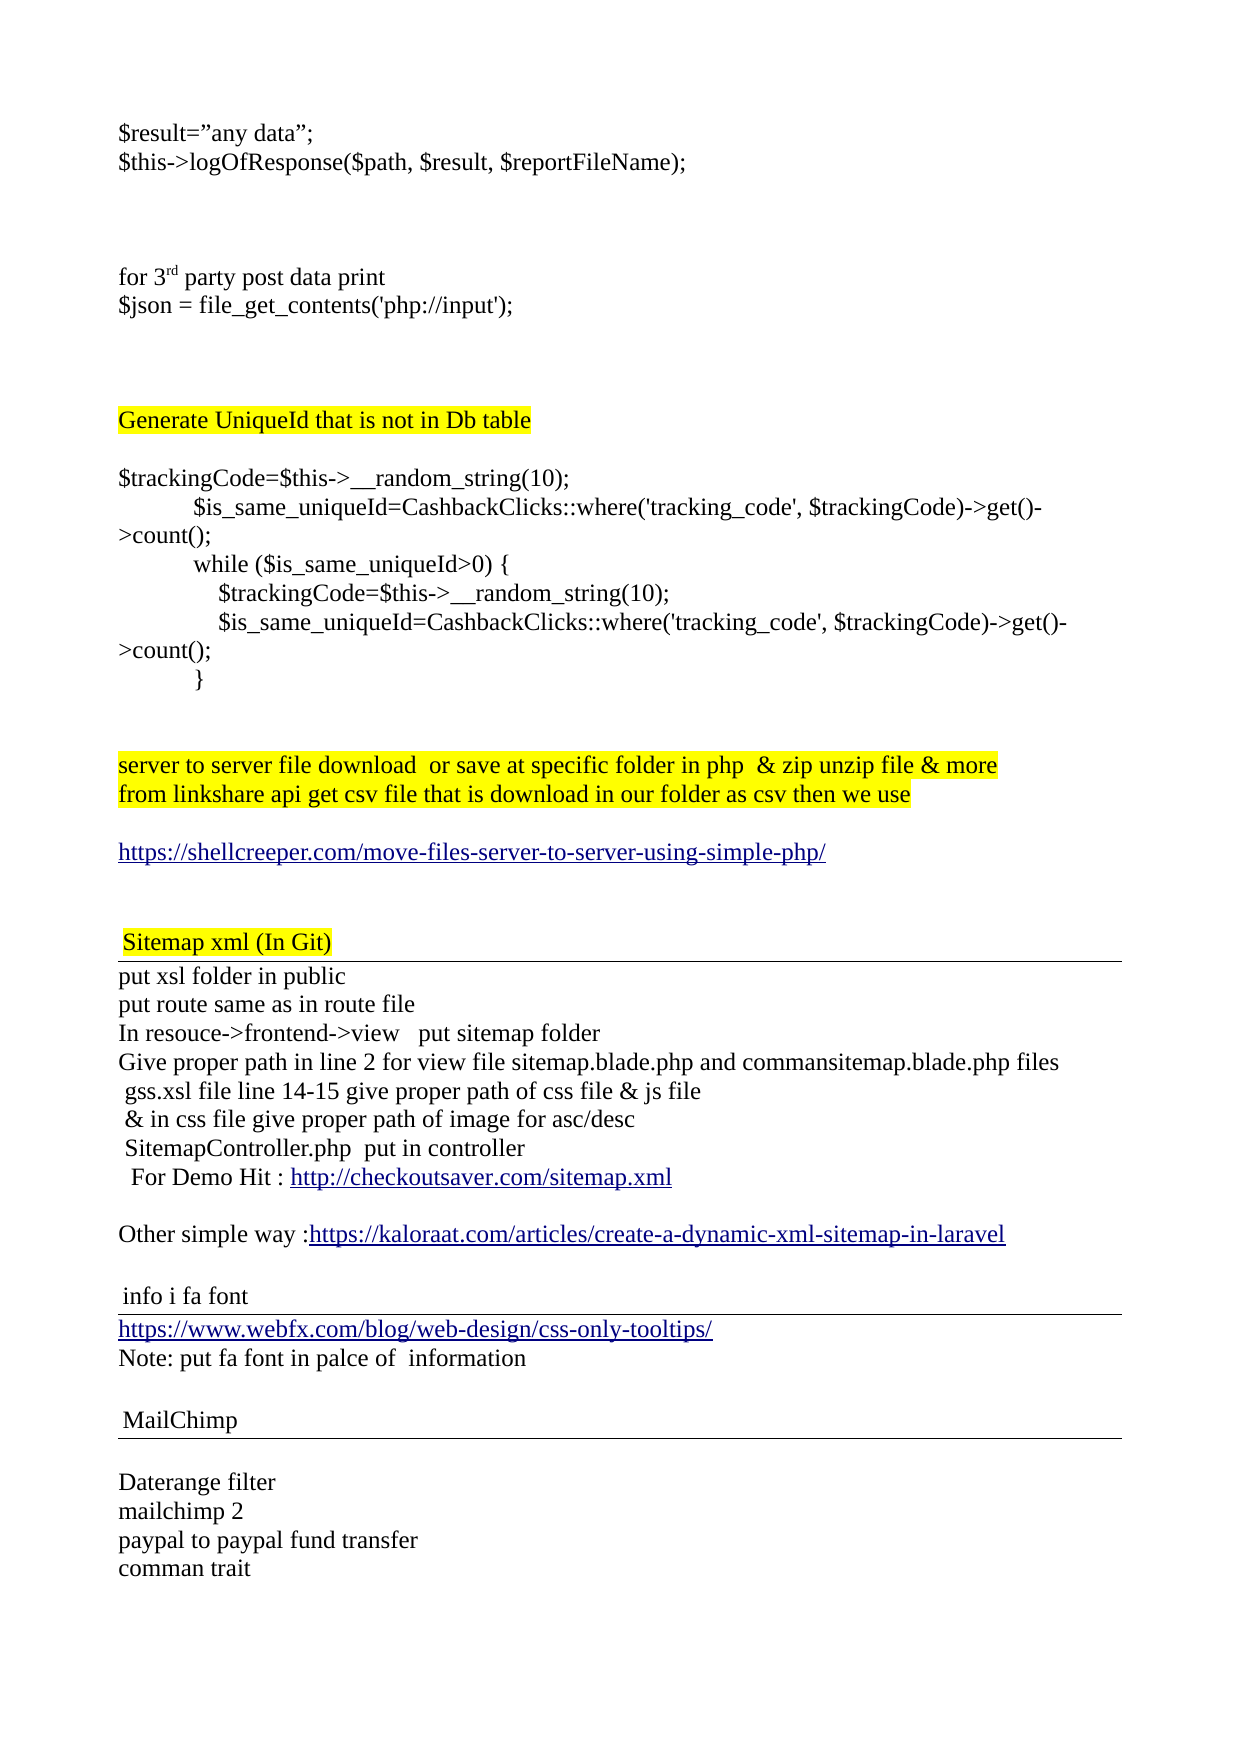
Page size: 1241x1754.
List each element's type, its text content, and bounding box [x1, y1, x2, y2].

text put xsl folder in public put route same as in route file [118, 962, 1122, 1018]
text $is_same_uniqueId=CashbackClicks::where('tracking_code', $trackingCode)->get()->count(); [118, 492, 1122, 549]
text $trackingCode=$this->__random_string(10); [118, 463, 1122, 492]
text $result=”any data”; $this->logOfResponse($path, $result, $reportFileName); [118, 118, 1122, 176]
text Daterange filter [118, 1467, 1122, 1496]
text gss.xsl file line 14-15 give proper path of css file & js file & in css file give proper path of image for asc/desc [118, 1076, 1122, 1133]
text https://www.webfx.com/blog/web-design/css-only-tooltips/ Note: put fa font in palce of information [118, 1315, 1122, 1372]
text mailchimp 2 [118, 1496, 1122, 1525]
text paypal to paypal fund transfer [118, 1525, 1122, 1553]
text for 3rd party post data print [118, 262, 1122, 291]
text $trackingCode=$this->__random_string(10); [118, 578, 1122, 607]
text Sitemap xml (In Git) [118, 923, 1122, 961]
text Other simple way :https://kaloraat.com/articles/create-a-dynamic-xml-sitemap-in-laravel [118, 1219, 1122, 1248]
text server to server file download or save at specific folder in php & zip unzip file & more from linkshare api get csv file that is download in our folder as csv then we use [118, 751, 1122, 808]
text } [118, 664, 1122, 693]
text while ($is_same_uniqueId>0) { [118, 549, 1122, 578]
text Generate UniqueId that is not in Db table [118, 406, 1122, 434]
text https://shellcreeper.com/move-files-server-to-server-using-simple-php/ [118, 837, 1122, 866]
text SitemapController.php put in controller For Demo Hit : http://checkoutsaver.com/sitemap.xml [118, 1133, 1122, 1191]
text info i fa font [118, 1277, 1122, 1314]
text MailChimp [118, 1401, 1122, 1438]
text $is_same_uniqueId=CashbackClicks::where('tracking_code', $trackingCode)->get()->count(); [118, 607, 1122, 664]
text comman trait [118, 1553, 1122, 1582]
text In resouce->frontend->view put sitemap folder [118, 1018, 1122, 1047]
text Give proper path in line 2 for view file sitemap.blade.php and commansitemap.blade.php files [118, 1047, 1122, 1076]
text $json = file_get_contents('php://input'); [118, 291, 1122, 319]
